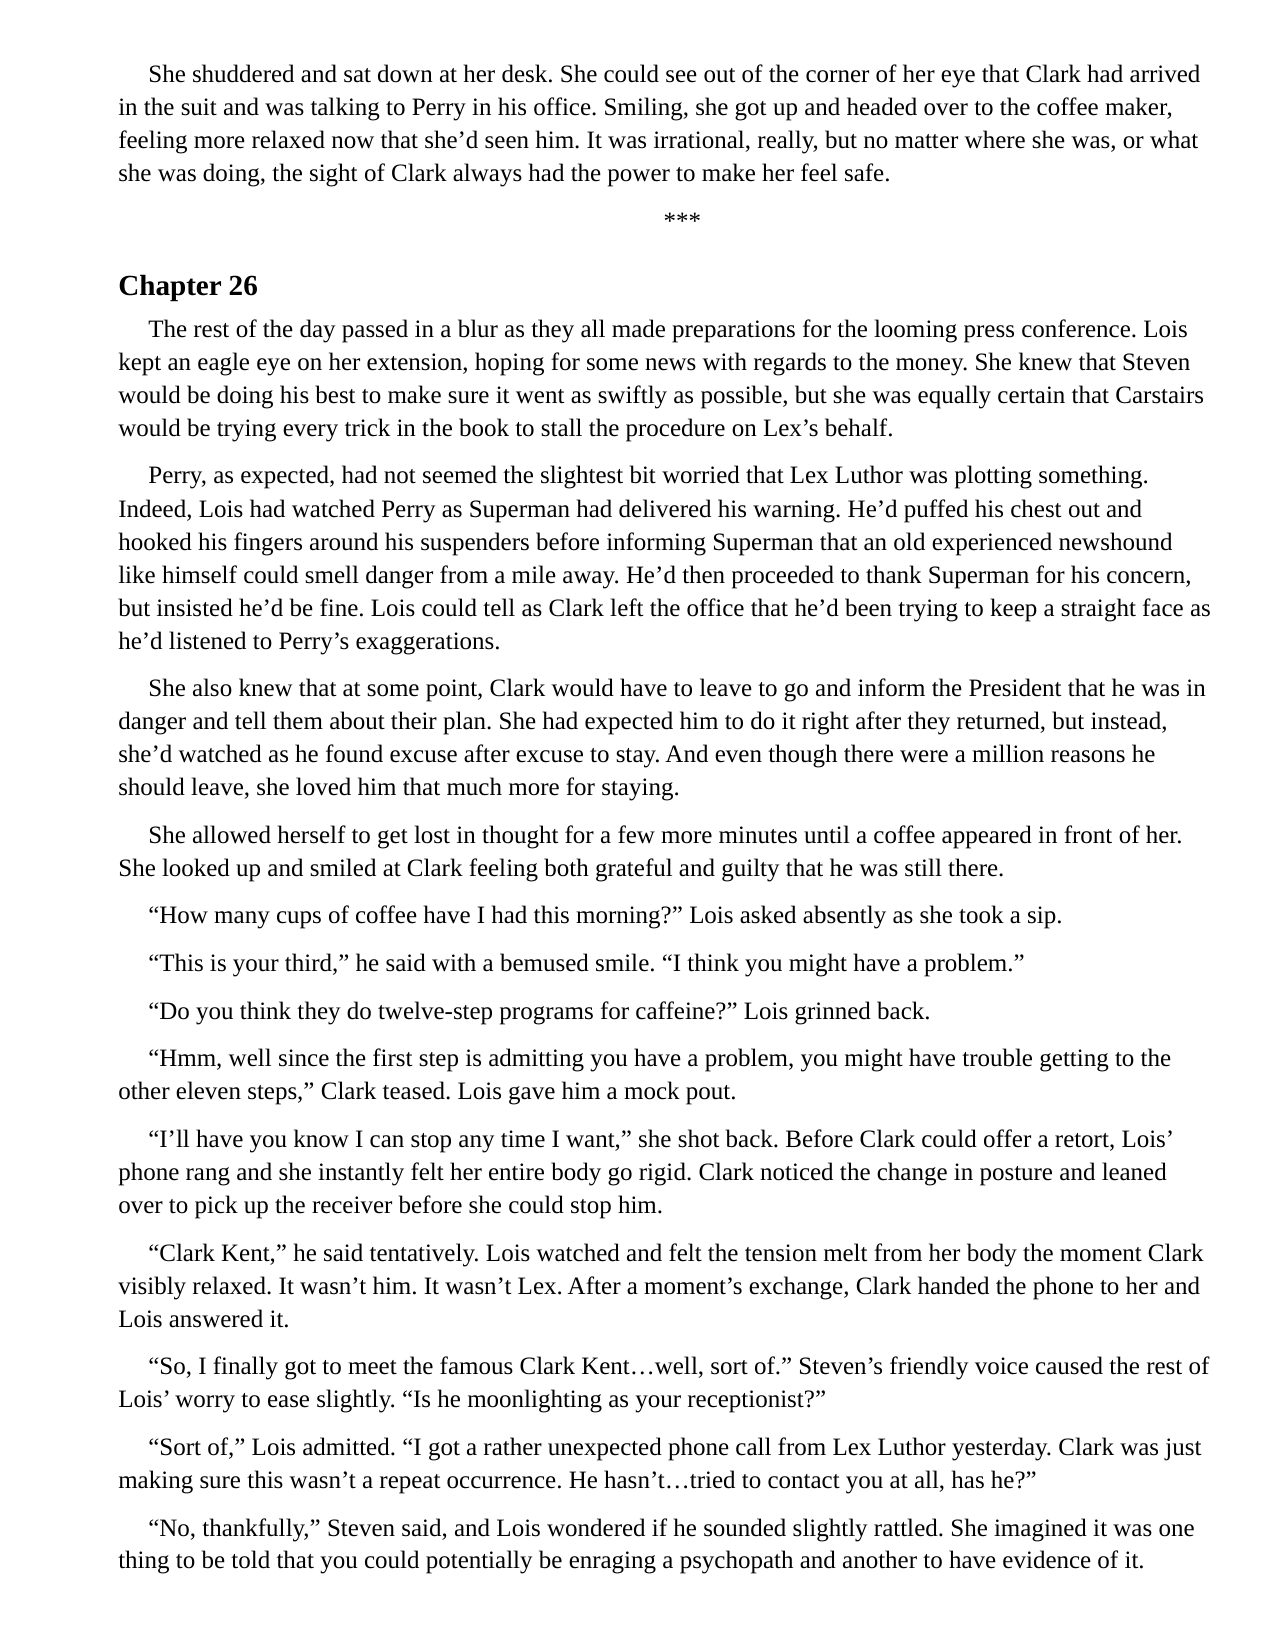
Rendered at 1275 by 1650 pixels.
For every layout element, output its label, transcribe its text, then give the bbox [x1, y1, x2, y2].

text “Clark Kent,” he said tentatively. Lois watched and felt the tension melt from her body the moment Clark visibly relaxed. It wasn’t him. It wasn’t Lex. After a moment’s exchange, Clark handed the phone to her and Lois answered it. [118, 1238, 1216, 1332]
text “Hmm, well since the first step is admitting you have a problem, you might have trouble getting to the other eleven steps,” Clark teased. Lois gave him a mock pout. [118, 1043, 1216, 1105]
subtitle Chapter 26 [118, 268, 1216, 301]
text She allowed herself to get lost in thought for a few more minutes until a coffee appeared in front of her. She looked up and smiled at Clark feeling both grateful and guilty that he was still there. [118, 820, 1216, 882]
text “This is your third,” he said with a bemused smile. “I think you might have a problem.” [118, 948, 1216, 977]
text “I’ll have you know I can stop any time I want,” she shot back. Before Clark could offer a retort, Lois’ phone rang and she instantly felt her entire body go rigid. Clark noticed the change in posture and leaned over to pick up the receiver before she could stop him. [118, 1124, 1216, 1219]
text The rest of the day passed in a blur as they all made preparations for the looming press conference. Lois kept an eagle eye on her extension, hoping for some news with regards to the money. She knew that Steven would be doing his best to make sure it went as swiftly as possible, but she was equally certain that Carstairs would be trying every trick in the book to stall the procedure on Lex’s behalf. [118, 314, 1216, 442]
text “How many cups of coffee have I had this morning?” Lois asked absently as she took a sip. [118, 901, 1216, 929]
text “So, I finally got to meet the famous Clark Kent…well, sort of.” Steven’s friendly voice caused the rest of Lois’ worry to ease slightly. “Is he moonlighting as your receptionist?” [118, 1351, 1216, 1413]
text “Sort of,” Lois admitted. “I got a rather unexpected phone call from Lex Luthor yesterday. Clark was just making sure this wasn’t a repeat occurrence. He hasn’t…tried to contact you at all, has he?” [118, 1432, 1216, 1494]
text She also knew that at some point, Clark would have to leave to go and inform the President that he was in danger and tell them about their plan. She had expected him to do it right after they returned, but instead, she’d watched as he found excuse after excuse to stay. And even though there were a million reasons he should leave, she loved him that much more for staying. [118, 673, 1216, 801]
text “Do you think they do twelve-step programs for caffeine?” Lois grinned back. [118, 996, 1216, 1024]
text *** [118, 206, 1216, 234]
text Perry, as expected, had not seemed the slightest bit worried that Lex Luthor was plotting something. Indeed, Lois had watched Perry as Superman had delivered his warning. He’d puffed his chest out and hooked his fingers around his suspenders before informing Superman that an old experienced newshound like himself could smell danger from a mile away. He’d then proceeded to thank Superman for his concern, but insisted he’d be fine. Lois could tell as Clark left the office that he’d been trying to keep a straight face as he’d listened to Perry’s exaggerations. [118, 461, 1216, 654]
text She shuddered and sat down at her desk. She could see out of the corner of her eye that Clark had arrived in the suit and was talking to Perry in his office. Smiling, she got up and headed over to the coffee maker, feeling more relaxed now that she’d seen him. It was irrational, really, but no matter where she was, or what she was doing, the sight of Clark always had the power to make her feel safe. [118, 59, 1216, 187]
text “No, thankfully,” Steven said, and Lois wondered if he sounded slightly rattled. She imagined it was one thing to be told that you could potentially be enraging a psychopath and another to have evidence of it. [118, 1513, 1216, 1574]
